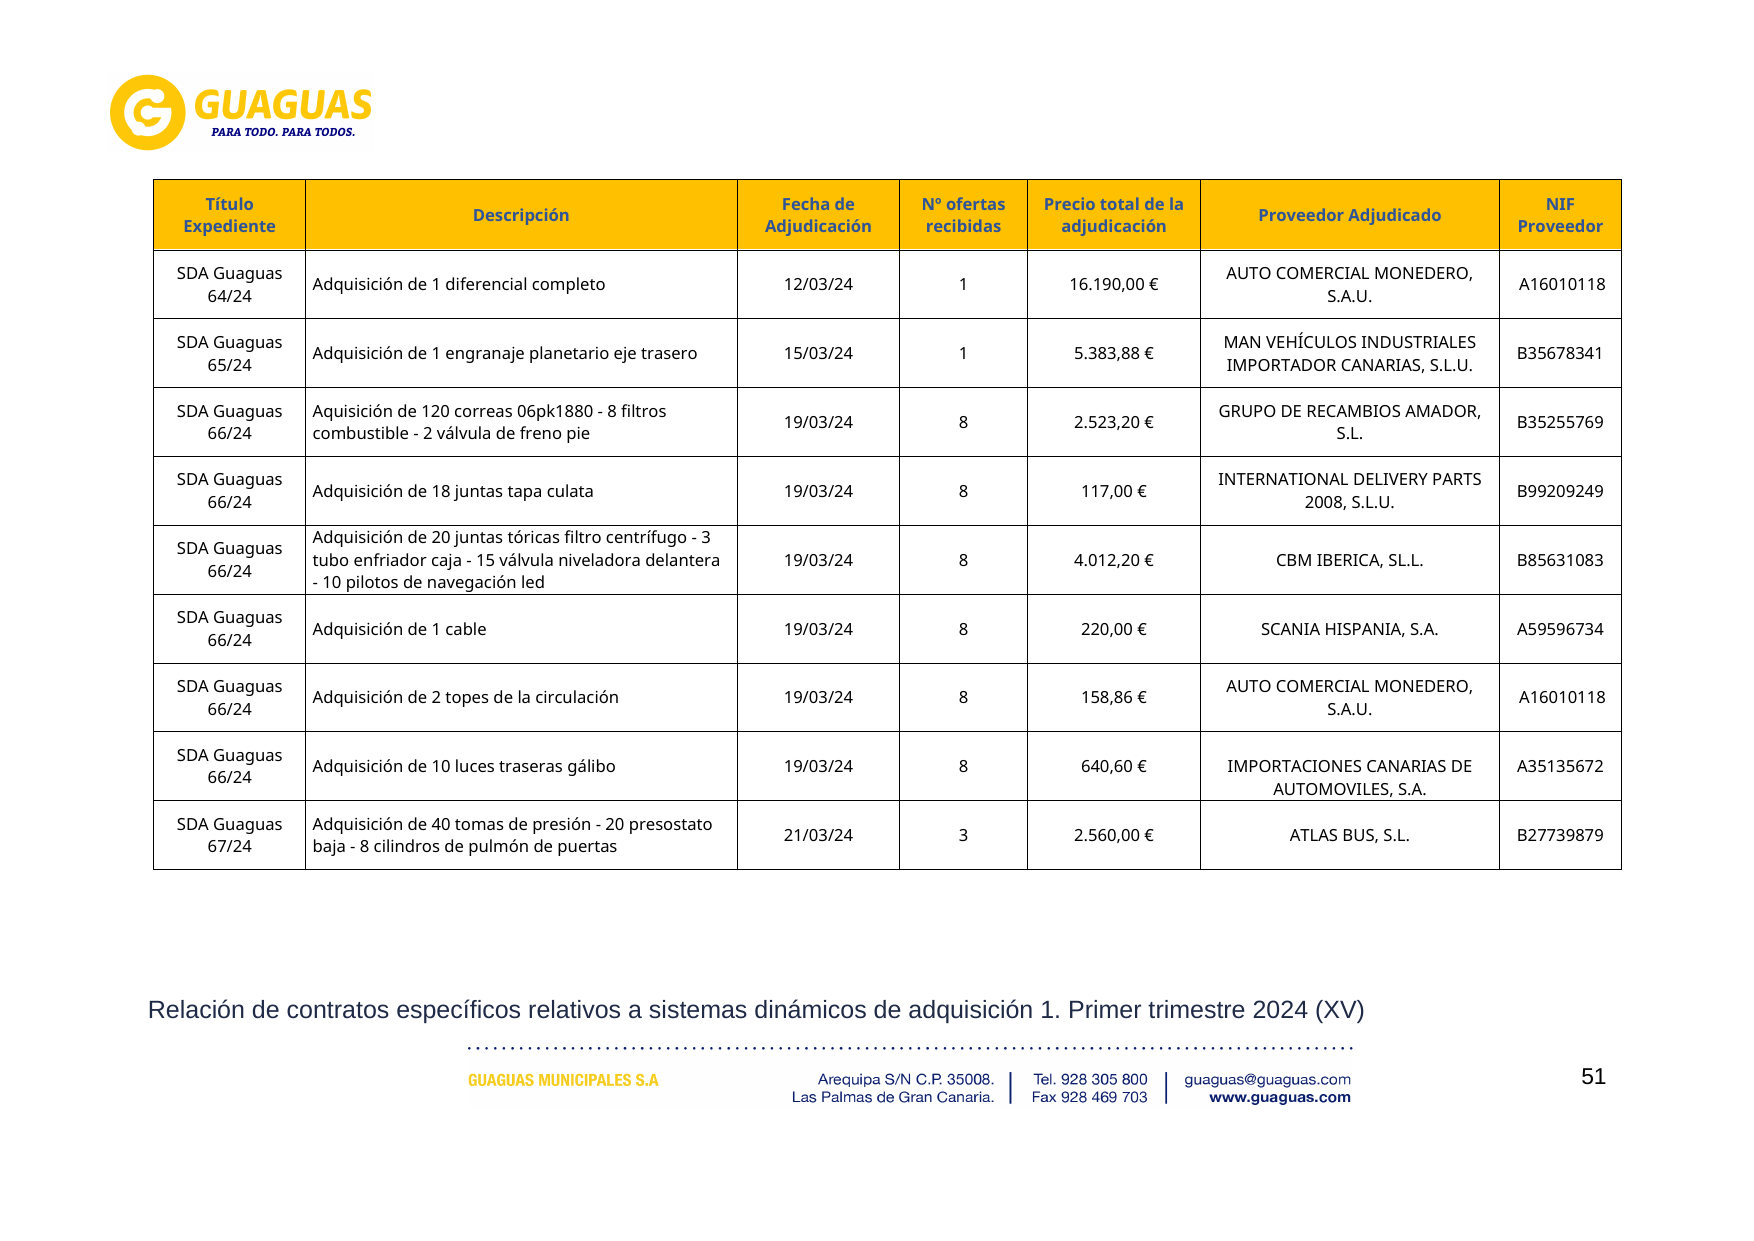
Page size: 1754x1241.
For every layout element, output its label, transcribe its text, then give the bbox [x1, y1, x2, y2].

table_cell 8 [900, 457, 1027, 524]
table_cell A16010118 [1500, 664, 1621, 731]
table_cell 117,00 € [1028, 457, 1200, 524]
table_cell 4.012,20 € [1028, 526, 1200, 594]
table_cell AUTO COMERCIAL MONEDERO, S.A.U. [1201, 664, 1499, 731]
table_cell 21/03/24 [738, 801, 899, 869]
table_cell 19/03/24 [738, 457, 899, 524]
table_cell Fecha de Adjudicación [738, 180, 899, 249]
table_cell CBM IBERICA, SL.L. [1201, 526, 1499, 594]
table_cell GRUPO DE RECAMBIOS AMADOR, S.L. [1201, 388, 1499, 456]
table_cell ATLAS BUS, S.L. [1201, 801, 1499, 869]
table_cell B35678341 [1500, 319, 1621, 387]
table_cell B27739879 [1500, 801, 1621, 869]
table_cell 220,00 € [1028, 595, 1200, 662]
table_cell 8 [900, 526, 1027, 594]
table_cell Adquisición de 1 cable [306, 595, 737, 662]
table_cell 640,60 € [1028, 732, 1200, 800]
table_cell B35255769 [1500, 388, 1621, 456]
table_cell 12/03/24 [738, 251, 899, 318]
table_cell SDA Guaguas 66/24 [154, 526, 305, 594]
table_cell Adquisición de 1 engranaje planetario eje trasero [306, 319, 737, 387]
table_cell NIF Proveedor [1500, 180, 1621, 249]
table_cell Precio total de la adjudicación [1028, 180, 1200, 249]
table_cell Nº ofertas recibidas [900, 180, 1027, 249]
table_cell Adquisición de 40 tomas de presión - 20 presostato baja - 8 cilindros de pulmón de puertas [306, 801, 737, 869]
picture [467, 1047, 1353, 1109]
table_cell B85631083 [1500, 526, 1621, 594]
table_cell MAN VEHÍCULOS INDUSTRIALES IMPORTADOR CANARIAS, S.L.U. [1201, 319, 1499, 387]
table_cell Descripción [306, 180, 737, 249]
table_cell Aquisición de 120 correas 06pk1880 - 8 filtros combustible - 2 válvula de freno pie [306, 388, 737, 456]
table_cell SDA Guaguas 67/24 [154, 801, 305, 869]
table_cell SDA Guaguas 66/24 [154, 457, 305, 524]
table_cell A59596734 [1500, 595, 1621, 662]
picture [107, 73, 374, 152]
table_cell 2.560,00 € [1028, 801, 1200, 869]
table_cell 1 [900, 319, 1027, 387]
table_cell 8 [900, 595, 1027, 662]
table_cell IMPORTACIONES CANARIAS DE AUTOMOVILES, S.A. [1201, 732, 1499, 800]
table_cell SCANIA HISPANIA, S.A. [1201, 595, 1499, 662]
table_cell Título Expediente [154, 180, 305, 249]
text Relación de contratos específicos relativos a sistemas dinámicos de adquisición 1. Primer trimestre 2024 (XV) [148, 995, 1606, 1024]
table_cell 3 [900, 801, 1027, 869]
table_cell 19/03/24 [738, 388, 899, 456]
table_cell 2.523,20 € [1028, 388, 1200, 456]
table_cell A16010118 [1500, 251, 1621, 318]
table_cell Adquisición de 20 juntas tóricas filtro centrífugo - 3 tubo enfriador caja - 15 válvula niveladora delantera - 10 pilotos de navegación led [306, 526, 737, 594]
table_cell B99209249 [1500, 457, 1621, 524]
table_cell 19/03/24 [738, 526, 899, 594]
table_cell 19/03/24 [738, 664, 899, 731]
table_cell Adquisición de 18 juntas tapa culata [306, 457, 737, 524]
table_cell AUTO COMERCIAL MONEDERO, S.A.U. [1201, 251, 1499, 318]
table_cell Adquisición de 1 diferencial completo [306, 251, 737, 318]
table_cell 158,86 € [1028, 664, 1200, 731]
table_cell 8 [900, 388, 1027, 456]
table_cell 19/03/24 [738, 732, 899, 800]
table_cell SDA Guaguas 66/24 [154, 664, 305, 731]
table_cell SDA Guaguas 65/24 [154, 319, 305, 387]
table_cell 19/03/24 [738, 595, 899, 662]
table_cell SDA Guaguas 64/24 [154, 251, 305, 318]
table_cell INTERNATIONAL DELIVERY PARTS 2008, S.L.U. [1201, 457, 1499, 524]
table_cell Adquisición de 10 luces traseras gálibo [306, 732, 737, 800]
table_cell 1 [900, 251, 1027, 318]
table_cell 16.190,00 € [1028, 251, 1200, 318]
table_cell 8 [900, 664, 1027, 731]
table_cell 8 [900, 732, 1027, 800]
table_cell A35135672 [1500, 732, 1621, 800]
table_cell SDA Guaguas 66/24 [154, 388, 305, 456]
table_cell SDA Guaguas 66/24 [154, 595, 305, 662]
table_cell 15/03/24 [738, 319, 899, 387]
table_cell Proveedor Adjudicado [1201, 180, 1499, 249]
table_cell SDA Guaguas 66/24 [154, 732, 305, 800]
table_cell Adquisición de 2 topes de la circulación [306, 664, 737, 731]
table_cell 5.383,88 € [1028, 319, 1200, 387]
